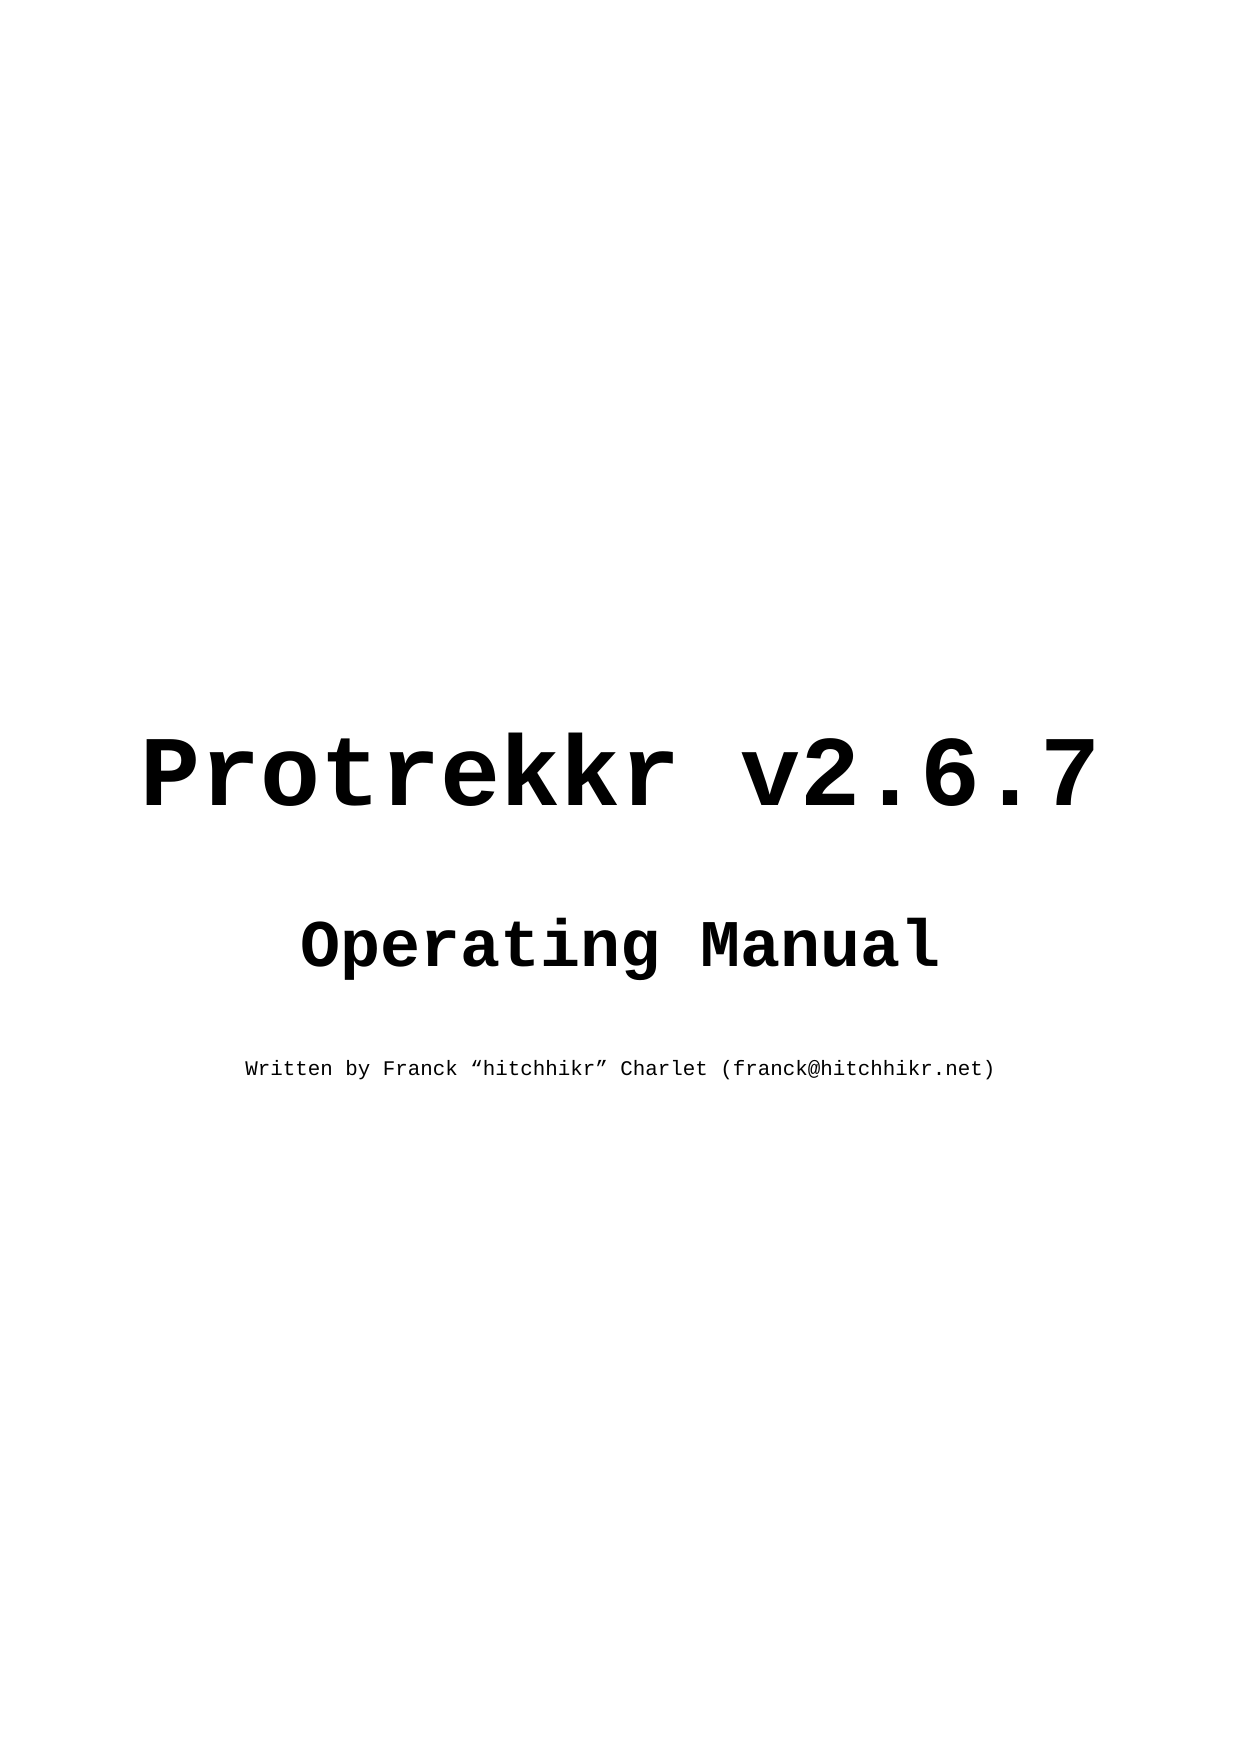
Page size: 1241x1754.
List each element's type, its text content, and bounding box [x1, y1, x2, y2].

text Protrekkr v2.6.7 [118, 722, 1122, 836]
text Operating Manual [118, 911, 1122, 987]
text Written by Franck “hitchhikr” Charlet (franck@hitchhikr.net) [118, 1058, 1122, 1081]
